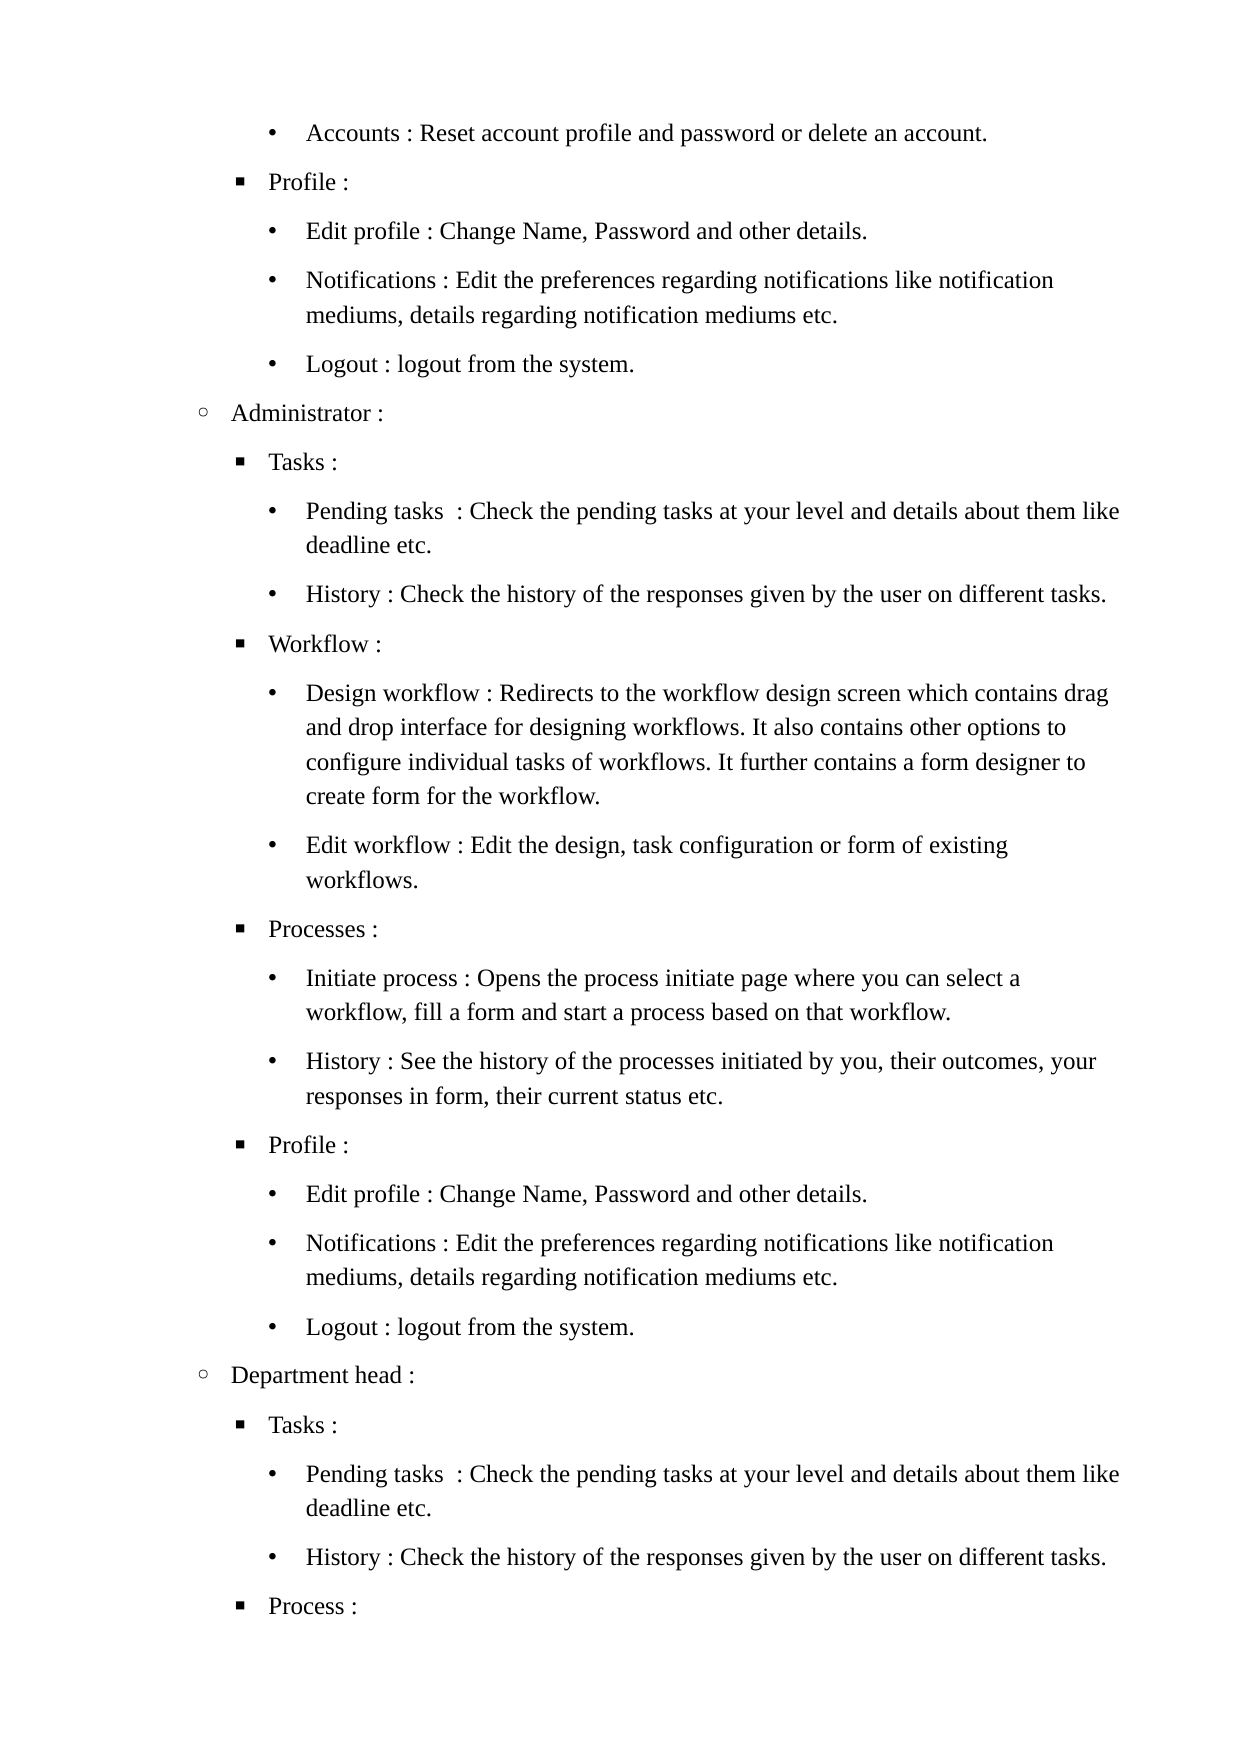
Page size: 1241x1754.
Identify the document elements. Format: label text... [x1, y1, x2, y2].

list Profile : [231, 1130, 1122, 1159]
list Tasks : [231, 447, 1122, 476]
list Edit profile : Change Name, Password and other details. [268, 216, 1122, 245]
list Tasks : [231, 1410, 1122, 1438]
list Initiate process : Opens the process initiate page where you can select a workflow, fill a form and start a process based on that workflow. [268, 963, 1122, 1026]
list Accounts : Reset account profile and password or delete an account. [268, 118, 1122, 147]
list Department head : [193, 1361, 1122, 1389]
list Workflow : [231, 629, 1122, 657]
list History : Check the history of the responses given by the user on different tasks. [268, 579, 1122, 608]
list Notifications : Edit the preferences regarding notifications like notification mediums, details regarding notification mediums etc. [268, 1228, 1122, 1291]
list Notifications : Edit the preferences regarding notifications like notification mediums, details regarding notification mediums etc. [268, 265, 1122, 328]
list Edit profile : Change Name, Password and other details. [268, 1179, 1122, 1208]
list Processes : [231, 914, 1122, 942]
list Administrator : [193, 398, 1122, 427]
list History : Check the history of the responses given by the user on different tasks. [268, 1542, 1122, 1571]
list History : See the history of the processes initiated by you, their outcomes, your responses in form, their current status etc. [268, 1046, 1122, 1109]
list Pending tasks : Check the pending tasks at your level and details about them like deadline etc. [268, 496, 1122, 559]
list Logout : logout from the system. [268, 1312, 1122, 1340]
list Process : [231, 1591, 1122, 1620]
list Edit workflow : Edit the design, task configuration or form of existing workflows. [268, 830, 1122, 893]
list Logout : logout from the system. [268, 349, 1122, 378]
list Pending tasks : Check the pending tasks at your level and details about them like deadline etc. [268, 1459, 1122, 1522]
list Profile : [231, 167, 1122, 196]
list Design workflow : Redirects to the workflow design screen which contains drag and drop interface for designing workflows. It also contains other options to configure individual tasks of workflows. It further contains a form designer to create form for the workflow. [268, 678, 1122, 810]
